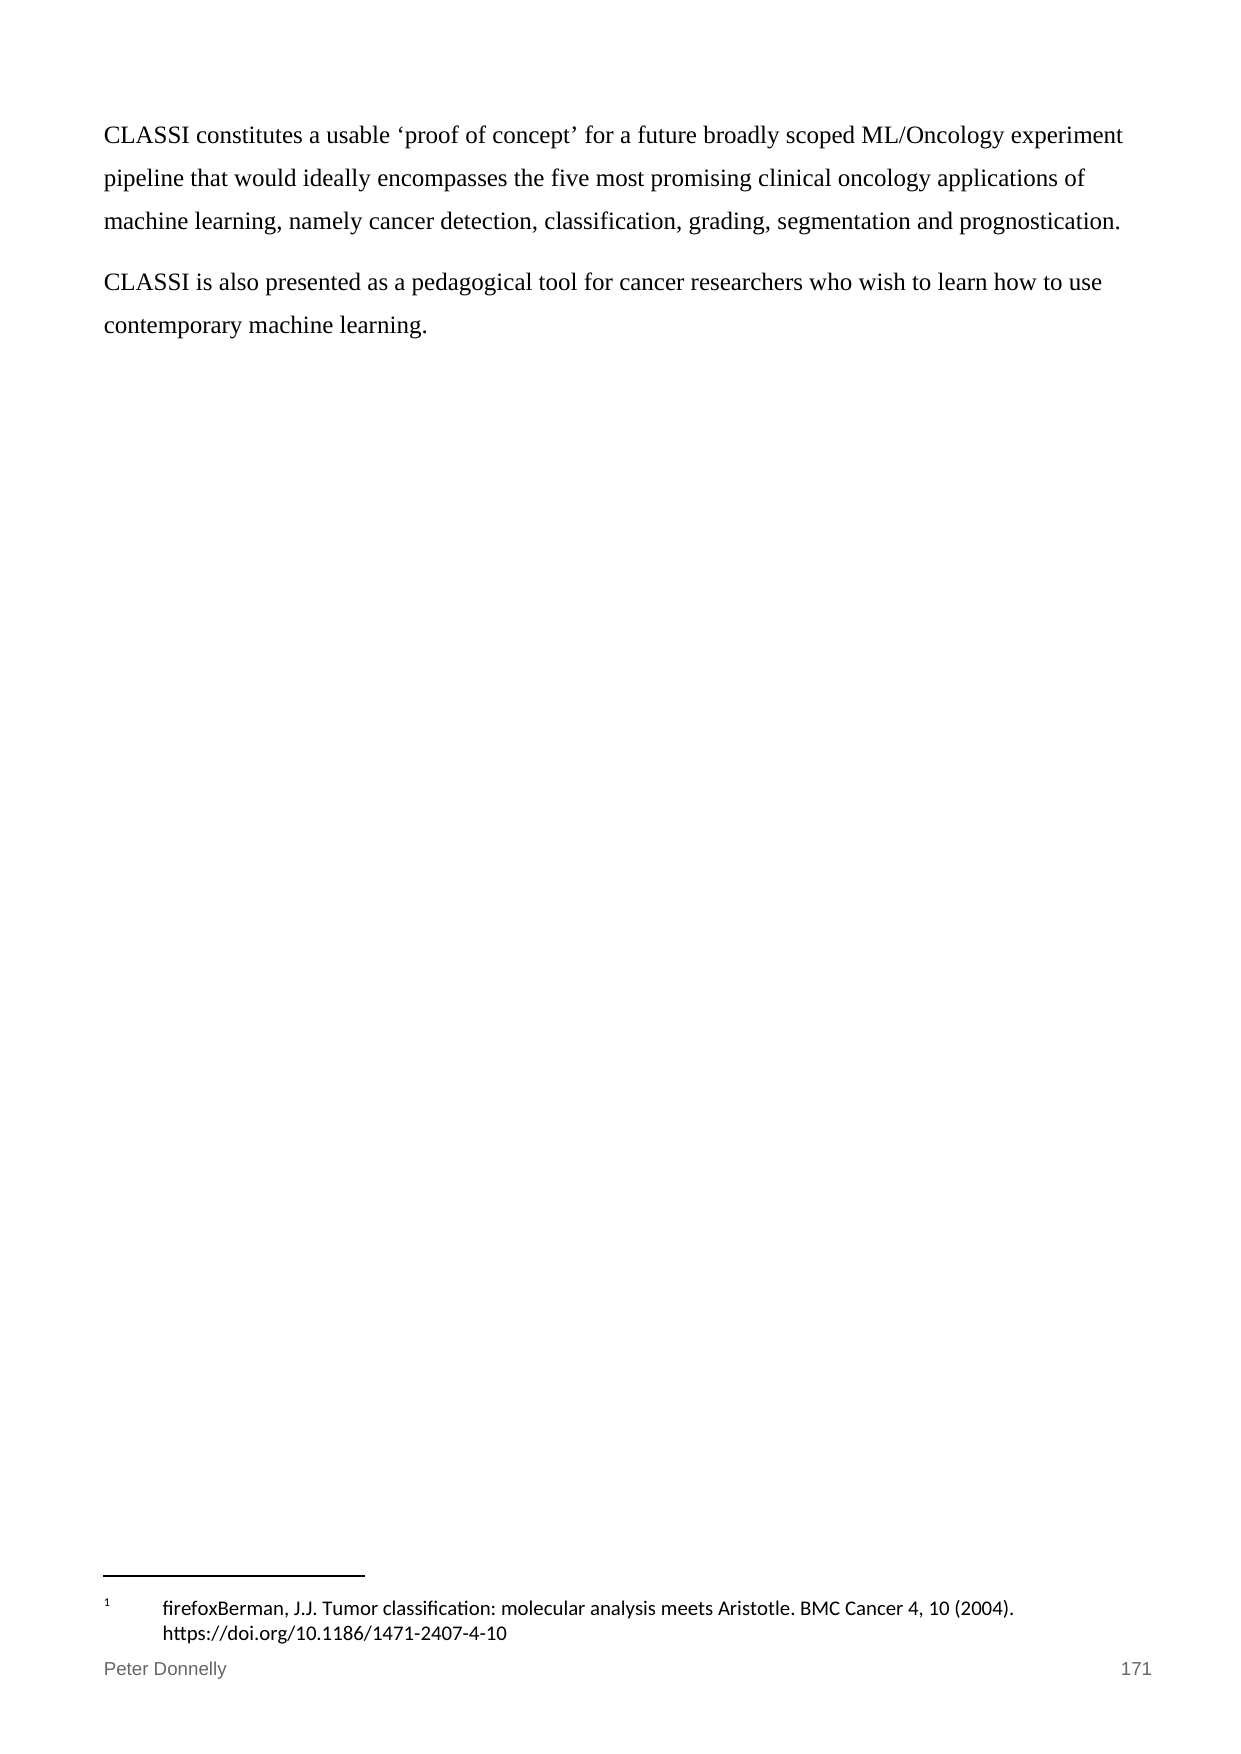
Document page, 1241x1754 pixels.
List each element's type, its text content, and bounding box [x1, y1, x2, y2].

text CLASSI is also presented as a pedagogical tool for cancer researchers who wish to learn how to use contemporary machine learning. [103, 267, 1146, 339]
text firefoxBerman, J.J. Tumor classification: molecular analysis meets Aristotle. BMC Cancer 4, 10 (2004). https://doi.org/10.1186/1471-2407-4-10 [103, 1595, 1146, 1646]
text CLASSI constitutes a usable ‘proof of concept’ for a future broadly scoped ML/Oncology experiment pipeline that would ideally encompasses the five most promising clinical oncology applications of machine learning, namely cancer detection, classification, grading, segmentation and prognostication. [103, 120, 1146, 235]
